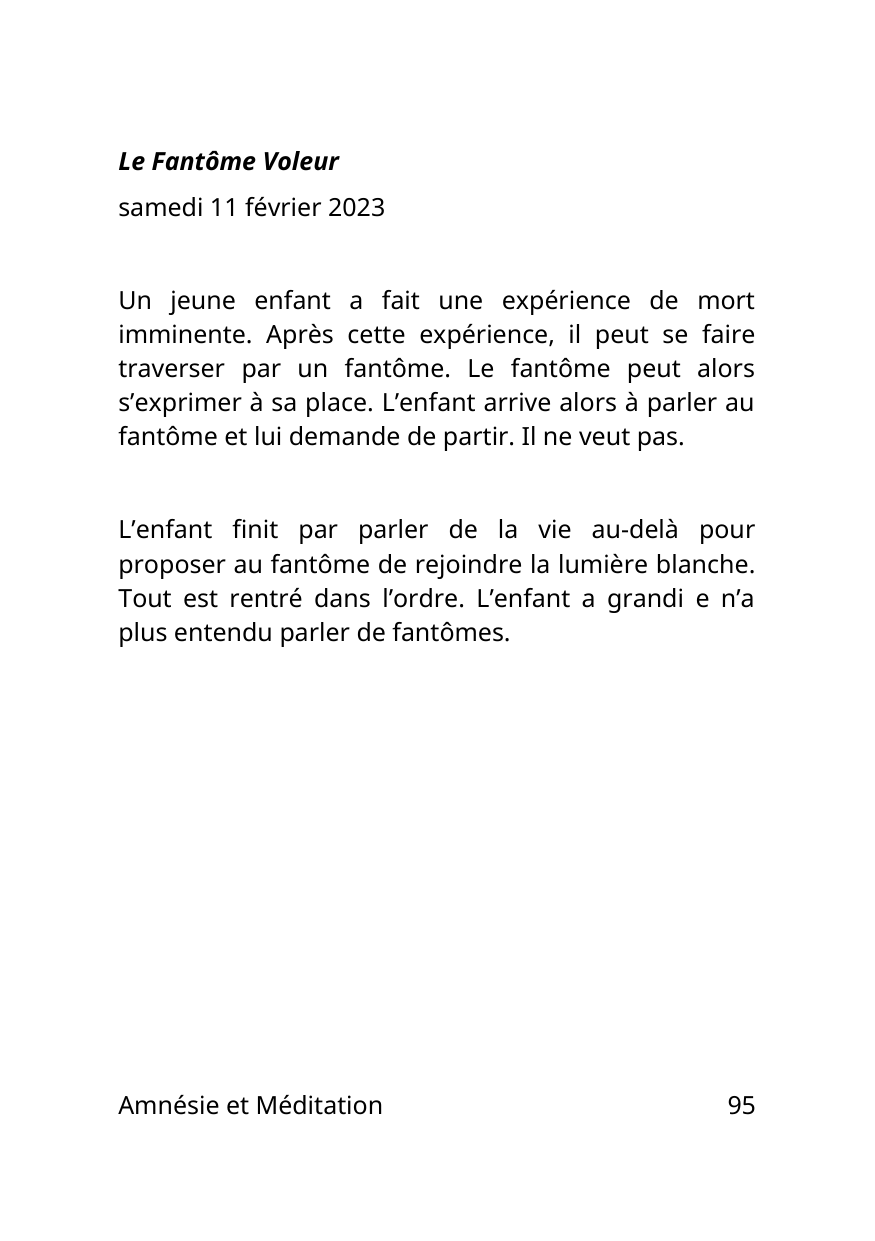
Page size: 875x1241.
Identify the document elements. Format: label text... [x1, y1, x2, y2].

subtitle Le Fantôme Voleur [118, 143, 756, 177]
text samedi 11 février 2023 [118, 190, 756, 224]
text L’enfant finit par parler de la vie au-delà pour proposer au fantôme de rejoindre la lumière blanche. Tout est rentré dans l’ordre. L’enfant a grandi e n’a plus entendu parler de fantômes. [118, 512, 756, 648]
text Un jeune enfant a fait une expérience de mort imminente. Après cette expérience, il peut se faire traverser par un fantôme. Le fantôme peut alors s’exprimer à sa place. L’enfant arrive alors à parler au fantôme et lui demande de partir. Il ne veut pas. [118, 283, 756, 453]
